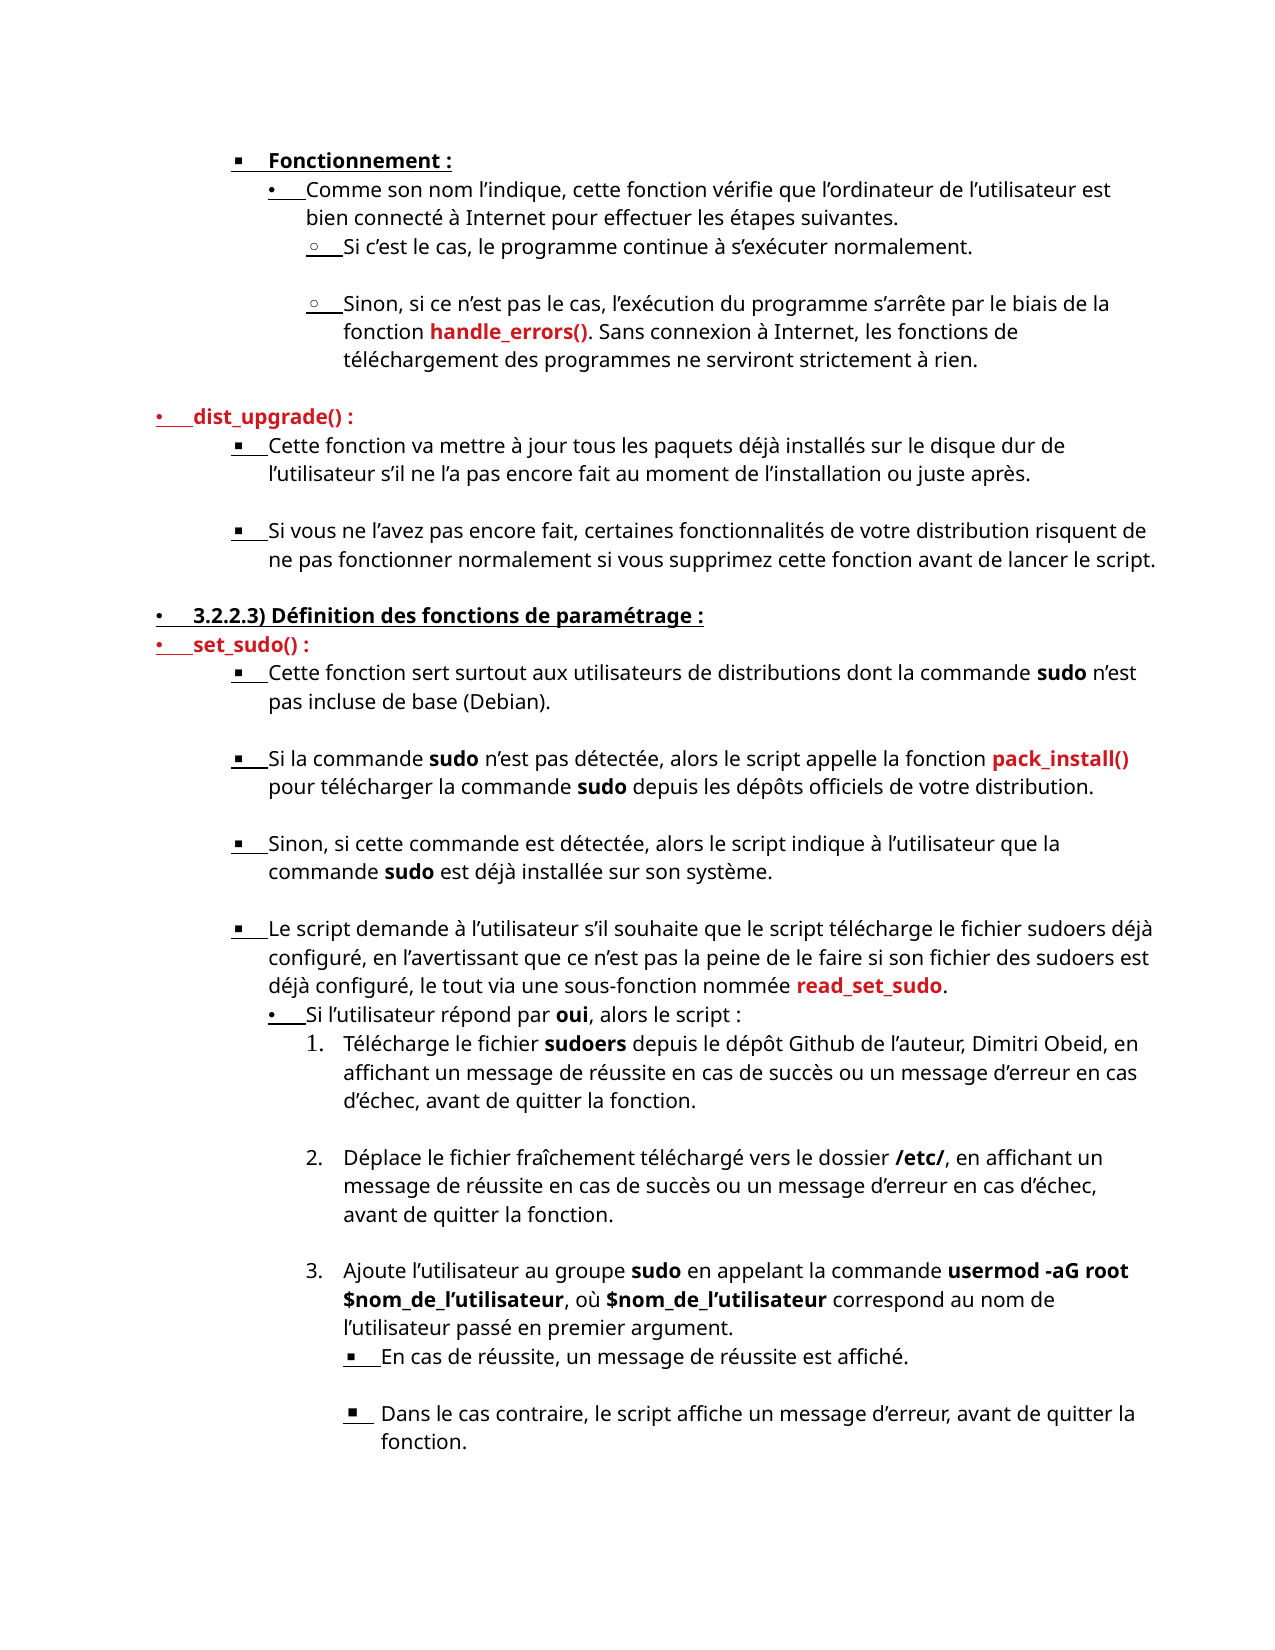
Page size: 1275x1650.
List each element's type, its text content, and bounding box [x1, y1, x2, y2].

list Cette fonction va mettre à jour tous les paquets déjà installés sur le disque dur de l’utilisateur s’il ne l’a pas encore fait au moment de l’installation ou juste après. [231, 431, 1157, 488]
list Ajoute l’utilisateur au groupe sudo en appelant la commande usermod -aG root $nom_de_l’utilisateur, où $nom_de_l’utilisateur correspond au nom de l’utilisateur passé en premier argument. [306, 1257, 1157, 1342]
list Cette fonction sert surtout aux utilisateurs de distributions dont la commande sudo n’est pas incluse de base (Debian). [231, 658, 1157, 715]
list Le script demande à l’utilisateur s’il souhaite que le script télécharge le fichier sudoers déjà configuré, en l’avertissant que ce n’est pas la peine de le faire si son fichier des sudoers est déjà configuré, le tout via une sous-fonction nommée read_set_sudo. [231, 914, 1157, 1000]
list Si c’est le cas, le programme continue à s’exécuter normalement. [306, 232, 1157, 260]
list 3.2.2.3) Définition des fonctions de paramétrage : [156, 602, 1157, 630]
list Télécharge le fichier sudoers depuis le dépôt Github de l’auteur, Dimitri Obeid, en affichant un message de réussite en cas de succès ou un message d’erreur en cas d’échec, avant de quitter la fonction. [306, 1028, 1157, 1114]
list Sinon, si cette commande est détectée, alors le script indique à l’utilisateur que la commande sudo est déjà installée sur son système. [231, 829, 1157, 886]
list dist_upgrade() : [156, 402, 1157, 431]
list Sinon, si ce n’est pas le cas, l’exécution du programme s’arrête par le biais de la fonction handle_errors(). Sans connexion à Internet, les fonctions de téléchargement des programmes ne serviront strictement à rien. [306, 289, 1157, 374]
list Déplace le fichier fraîchement téléchargé vers le dossier /etc/, en affichant un message de réussite en cas de succès ou un message d’erreur en cas d’échec, avant de quitter la fonction. [306, 1143, 1157, 1228]
list Si vous ne l’avez pas encore fait, certaines fonctionnalités de votre distribution risquent de ne pas fonctionner normalement si vous supprimez cette fonction avant de lancer le script. [231, 516, 1157, 573]
list Fonctionnement : [231, 147, 1157, 175]
list En cas de réussite, un message de réussite est affiché. [343, 1342, 1157, 1370]
list Si l’utilisateur répond par oui, alors le script : [268, 1000, 1157, 1028]
list set_sudo() : [156, 630, 1157, 658]
list Dans le cas contraire, le script affiche un message d’erreur, avant de quitter la fonction. [343, 1399, 1157, 1456]
list Si la commande sudo n’est pas détectée, alors le script appelle la fonction pack_install() pour télécharger la commande sudo depuis les dépôts officiels de votre distribution. [231, 744, 1157, 801]
list Comme son nom l’indique, cette fonction vérifie que l’ordinateur de l’utilisateur est bien connecté à Internet pour effectuer les étapes suivantes. [268, 175, 1157, 232]
